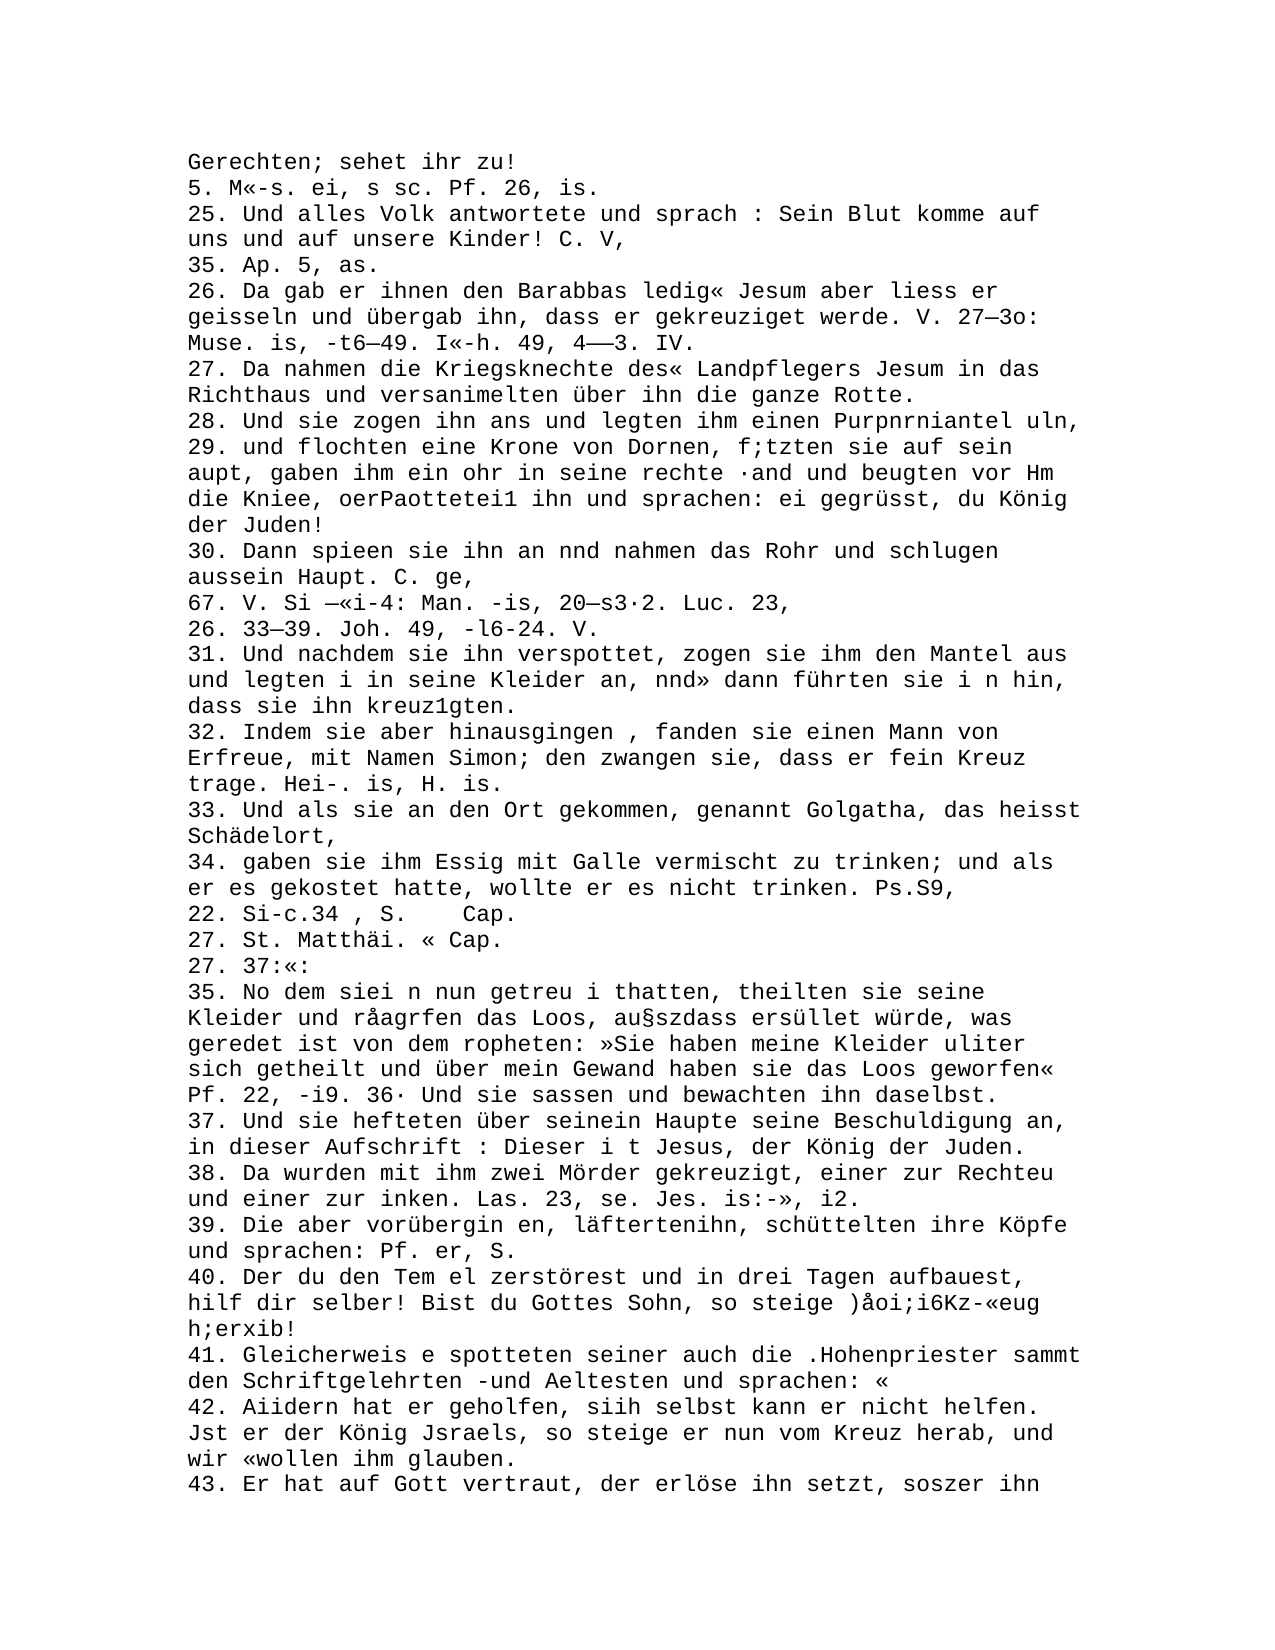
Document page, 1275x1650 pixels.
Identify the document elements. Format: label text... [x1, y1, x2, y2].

text 25. Und alles Volk antwortete und sprach : Sein Blut komme auf uns und auf unsere Kinder! C. V, [187, 202, 1087, 254]
text 31. Und nachdem sie ihn verspottet, zogen sie ihm den Mantel aus und legten i in seine Kleider an, nnd» dann führten sie i n hin, dass sie ihn kreuz1gten. [187, 643, 1087, 721]
text 39. Die aber vorübergin en, läftertenihn, schüttelten ihre Köpfe und sprachen: Pf. er, S. [187, 1213, 1087, 1265]
text 38. Da wurden mit ihm zwei Mörder gekreuzigt, einer zur Rechteu und einer zur inken. Las. 23, se. Jes. is:-», i2. [187, 1162, 1087, 1213]
text 32. Indem sie aber hinausgingen , fanden sie einen Mann von Erfreue, mit Namen Simon; den zwangen sie, dass er fein Kreuz trage. Hei-. is, H. is. [187, 721, 1087, 798]
text 28. Und sie zogen ihn ans und legten ihm einen Purpnrniantel uln, [187, 409, 1087, 435]
text 34. gaben sie ihm Essig mit Galle vermischt zu trinken; und als er es gekostet hatte, wollte er es nicht trinken. Ps.S9, [187, 850, 1087, 902]
text 26. 33—39. Joh. 49, -l6-24. V. [187, 617, 1087, 643]
text 43. Er hat auf Gott vertraut, der erlöse ihn setzt, soszer ihn [187, 1473, 1087, 1499]
text 42. Aiidern hat er geholfen, siih selbst kann er nicht helfen. Jst er der König Jsraels, so steige er nun vom Kreuz herab, und wir «wollen ihm glauben. [187, 1395, 1087, 1473]
text 30. Dann spieen sie ihn an nnd nahmen das Rohr und schlugen aussein Haupt. C. ge, [187, 539, 1087, 591]
text 37. Und sie hefteten über seinein Haupte seine Beschuldigung an, in dieser Aufschrift : Dieser i t Jesus, der König der Juden. [187, 1110, 1087, 1162]
text 33. Und als sie an den Ort gekommen, genannt Golgatha, das heisst Schädelort, [187, 798, 1087, 850]
text 5. M«-s. ei, s sc. Pf. 26, is. [187, 176, 1087, 202]
text 35. Ap. 5, as. [187, 254, 1087, 280]
text 40. Der du den Tem el zerstörest und in drei Tagen aufbauest, hilf dir selber! Bist du Gottes Sohn, so steige )åoi;i6Kz-«eug h;erxib! [187, 1265, 1087, 1343]
text 35. No dem siei n nun getreu i thatten, theilten sie seine Kleider und råagrfen das Loos, au§szdass ersüllet würde, was geredet ist von dem ropheten: »Sie haben meine Kleider uliter sich getheilt und über mein Gewand haben sie das Loos geworfen« Pf. 22, -i9. 36· Und sie sassen und bewachten ihn daselbst. [187, 980, 1087, 1110]
text 26. Da gab er ihnen den Barabbas ledig« Jesum aber liess er geisseln und übergab ihn, dass er gekreuziget werde. V. 27—3o: Muse. is, -t6—49. I«-h. 49, 4——3. IV. [187, 280, 1087, 357]
text 27. 37:«: [187, 954, 1087, 980]
text 29. und flochten eine Krone von Dornen, f;tzten sie auf sein aupt, gaben ihm ein ohr in seine rechte ·and und beugten vor Hm die Kniee, oerPaottetei1 ihn und sprachen: ei gegrüsst, du König der Juden! [187, 435, 1087, 539]
text 27. St. Matthäi. « Cap. [187, 928, 1087, 954]
text 27. Da nahmen die Kriegsknechte des« Landpflegers Jesum in das Richthaus und versanimelten über ihn die ganze Rotte. [187, 357, 1087, 409]
text 22. Si-c.34 , S. Cap. [187, 902, 1087, 928]
text Gerechten; sehet ihr zu! [187, 150, 1087, 176]
text 41. Gleicherweis e spotteten seiner auch die .Hohenpriester sammt den Schriftgelehrten -und Aeltesten und sprachen: « [187, 1343, 1087, 1395]
text 67. V. Si —«i-4: Man. -is, 20—s3·2. Luc. 23, [187, 591, 1087, 617]
